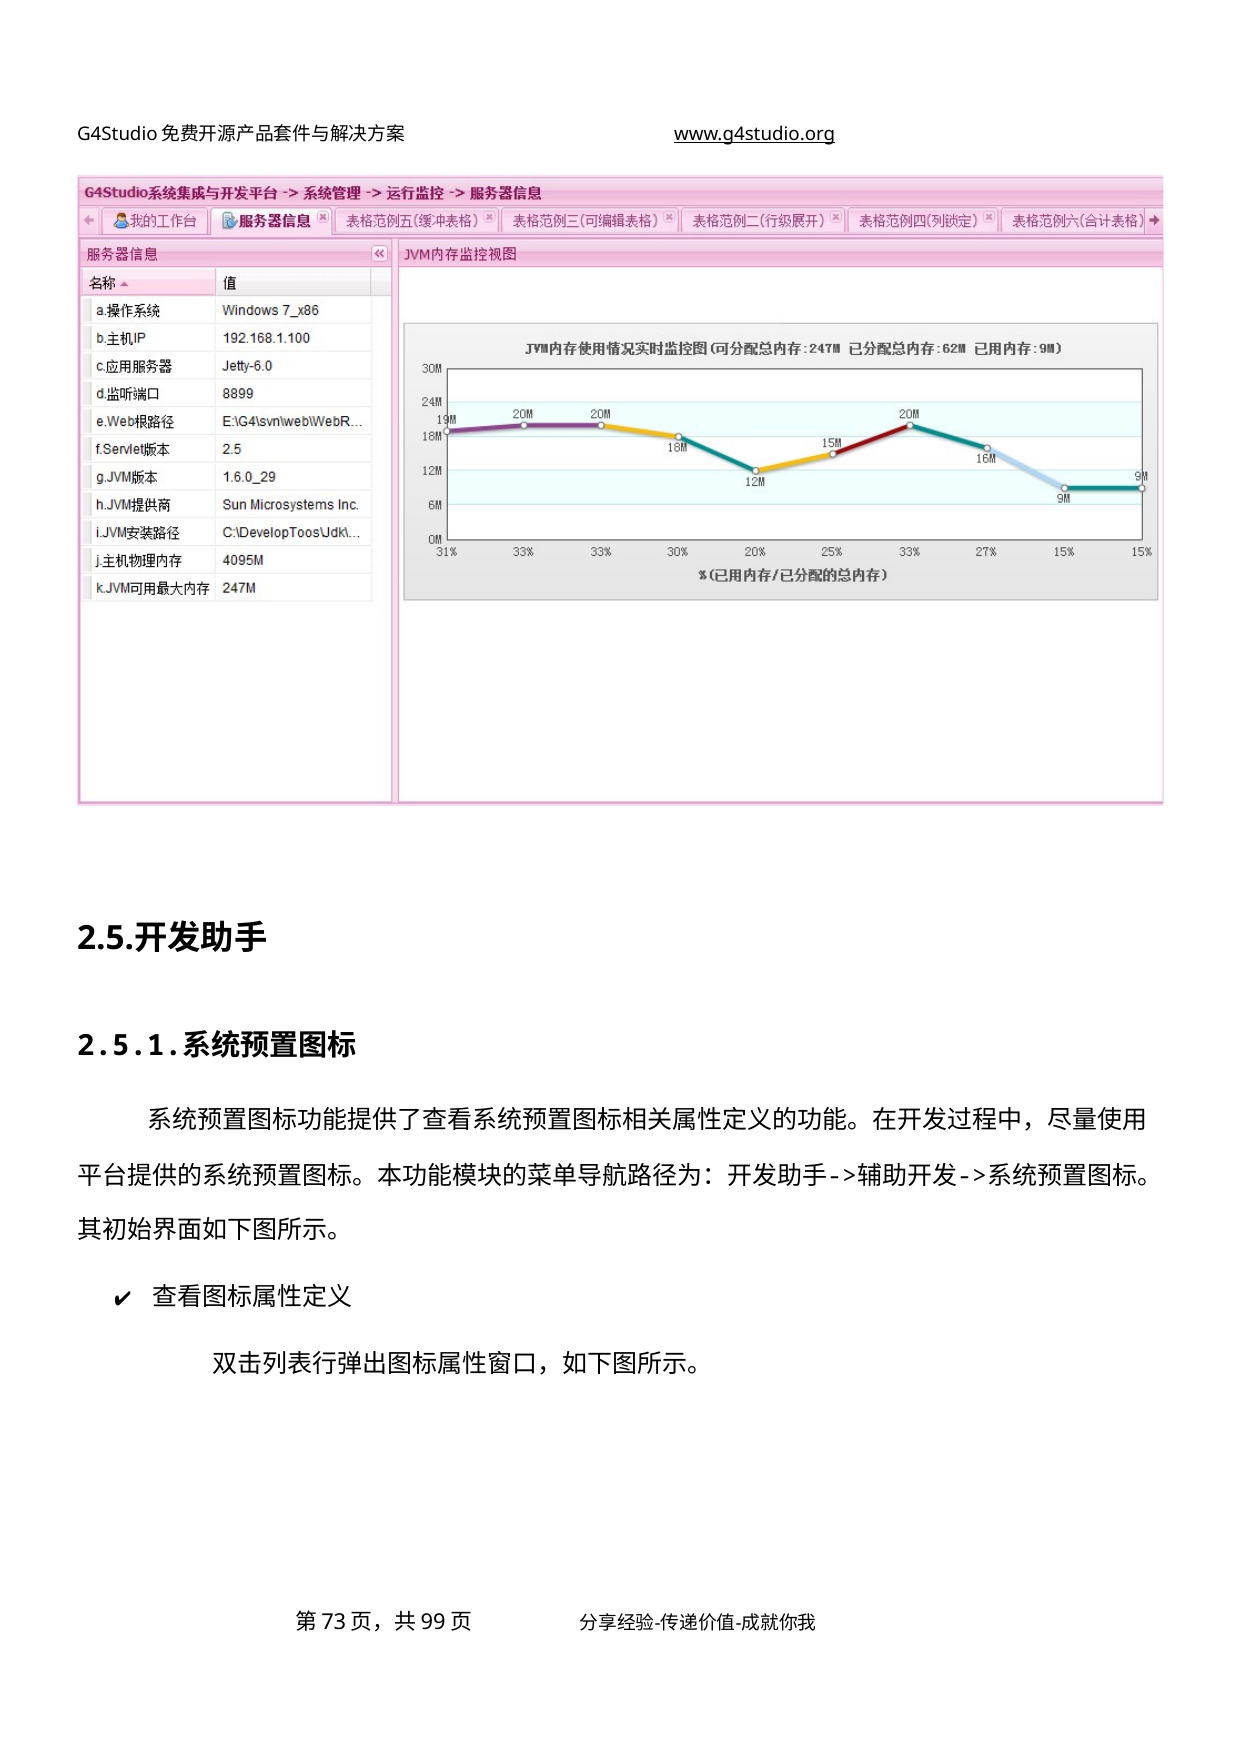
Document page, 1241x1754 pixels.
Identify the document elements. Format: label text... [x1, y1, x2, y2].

list 双击列表行弹出图标属性窗口，如下图所示。 [114, 1343, 1163, 1379]
picture [76, 174, 1164, 806]
list 查看图标属性定义 [114, 1276, 1163, 1313]
subtitle 2.5.开发助手 [77, 911, 1163, 959]
subtitle 2.5.1.系统预置图标 [77, 1021, 1163, 1064]
text 系统预置图标功能提供了查看系统预置图标相关属性定义的功能。在开发过程中，尽量使用平台提供的系统预置图标。本功能模块的菜单导航路径为：开发助手->辅助开发->系统预置图标。其初始界面如下图所示。 [77, 1097, 1163, 1246]
